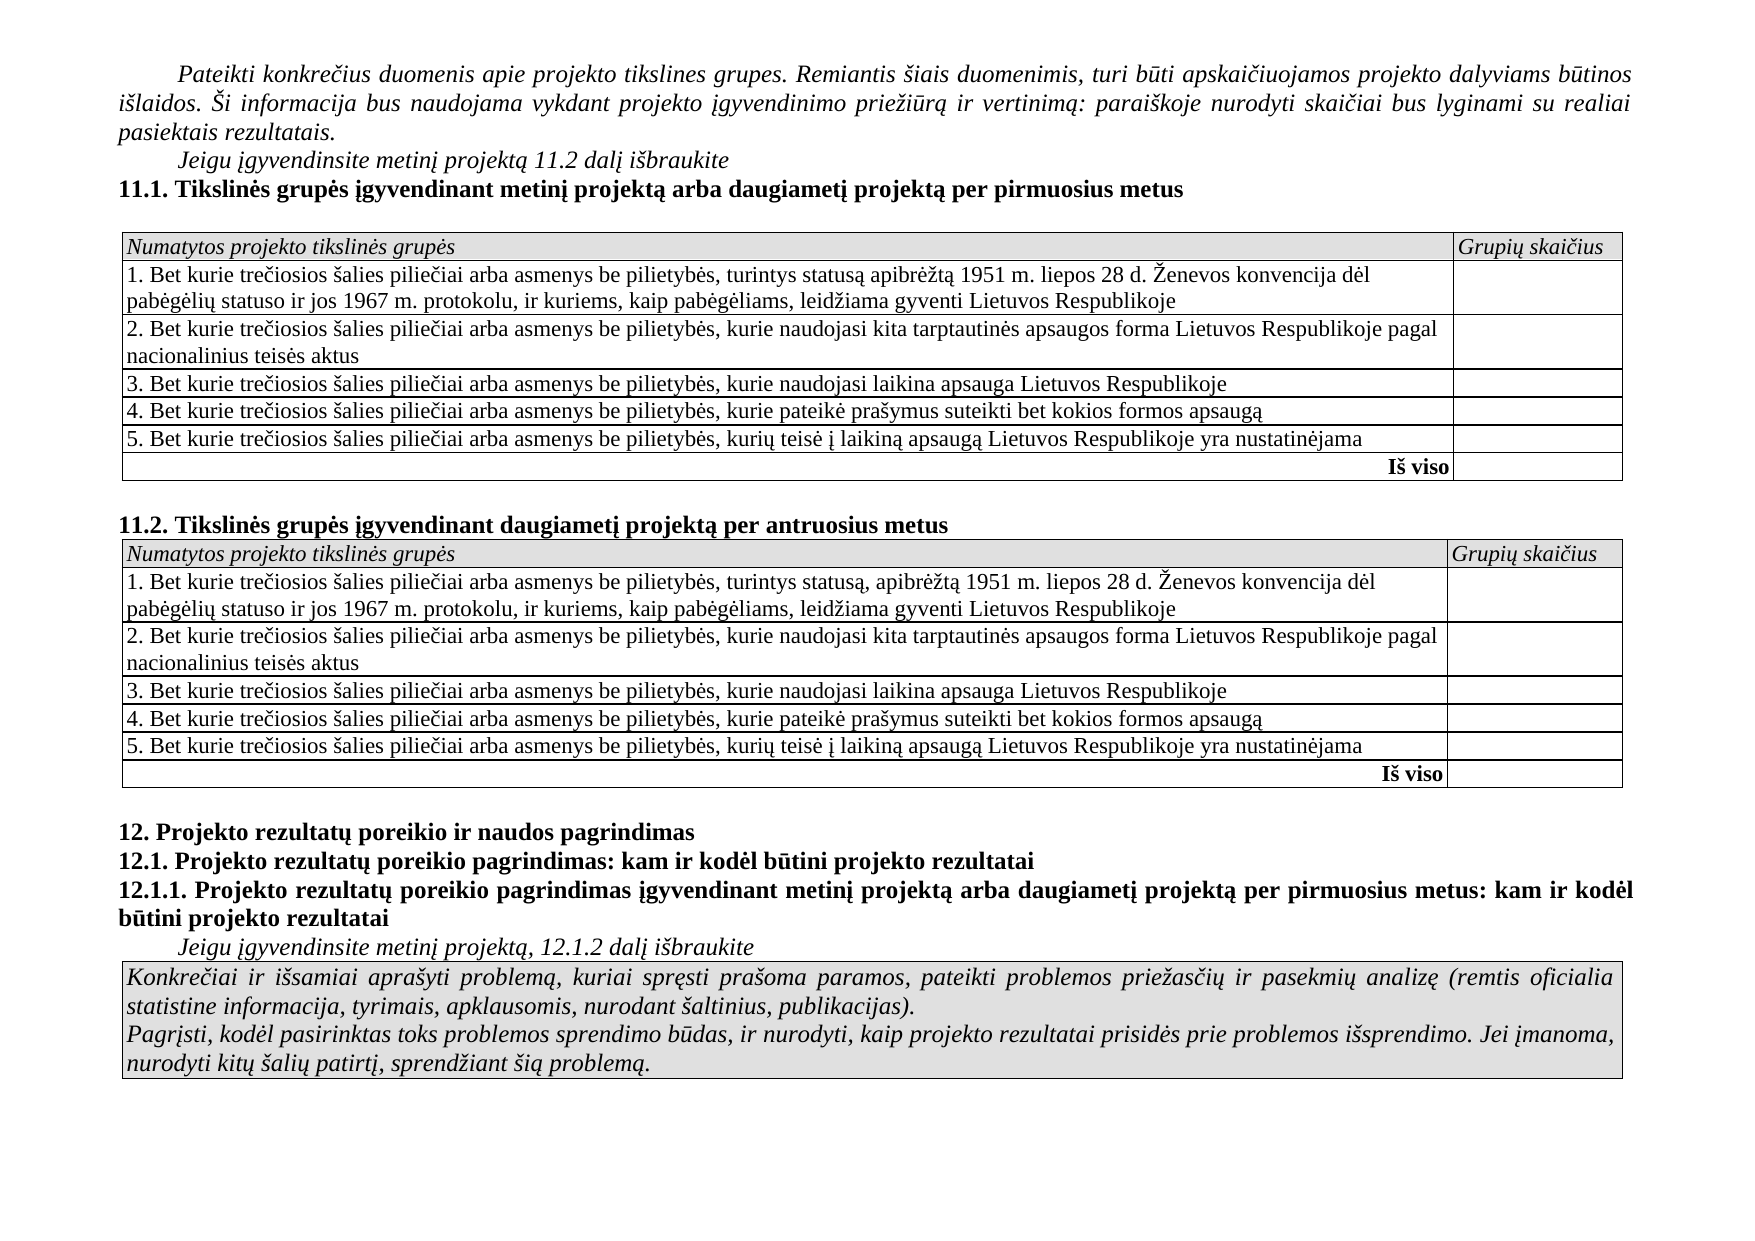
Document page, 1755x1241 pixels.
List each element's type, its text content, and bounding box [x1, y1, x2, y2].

table_cell [1454, 453, 1622, 480]
text 11.2. Tikslinės grupės įgyvendinant daugiametį projektą per antruosius metus [118, 510, 1636, 539]
table_cell 2. Bet kurie trečiosios šalies piliečiai arba asmenys be pilietybės, kurie naudojasi kita tarptautinės apsaugos forma Lietuvos Respublikoje pagal nacionalinius teisės aktus [123, 315, 1453, 368]
table_cell [1448, 761, 1622, 787]
table_cell [1448, 623, 1622, 675]
text Pateikti konkrečius duomenis apie projekto tikslines grupes. Remiantis šiais duomenimis, turi būti apskaičiuojamos projekto dalyviams būtinos išlaidos. Ši informacija bus naudojama vykdant projekto įgyvendinimo priežiūrą ir vertinimą: paraiškoje nurodyti skaičiai bus lyginami su realiai pasiektais rezultatais. [118, 59, 1636, 145]
table_header Grupių skaičius [1448, 540, 1622, 567]
table_cell 4. Bet kurie trečiosios šalies piliečiai arba asmenys be pilietybės, kurie pateikė prašymus suteikti bet kokios formos apsaugą [123, 398, 1453, 424]
table_cell [1454, 261, 1622, 314]
table_cell Iš viso [123, 761, 1447, 787]
table_cell 5. Bet kurie trečiosios šalies piliečiai arba asmenys be pilietybės, kurių teisė į laikiną apsaugą Lietuvos Respublikoje yra nustatinėjama [123, 733, 1447, 759]
table_cell [1448, 568, 1622, 621]
table_cell 2. Bet kurie trečiosios šalies piliečiai arba asmenys be pilietybės, kurie naudojasi kita tarptautinės apsaugos forma Lietuvos Respublikoje pagal nacionalinius teisės aktus [123, 623, 1447, 675]
table_cell [1448, 677, 1622, 703]
text 11.1. Tikslinės grupės įgyvendinant metinį projektą arba daugiametį projektą per pirmuosius metus [118, 174, 1636, 203]
table_cell 4. Bet kurie trečiosios šalies piliečiai arba asmenys be pilietybės, kurie pateikė prašymus suteikti bet kokios formos apsaugą [123, 705, 1447, 731]
table_header Grupių skaičius [1454, 233, 1622, 259]
table_cell Iš viso [123, 453, 1453, 480]
text 12. Projekto rezultatų poreikio ir naudos pagrindimas [118, 817, 1636, 846]
table_header Konkrečiai ir išsamiai aprašyti problemą, kuriai spręsti prašoma paramos, pateikti problemos priežasčių ir pasekmių analizę (remtis oficialia statistine informacija, tyrimais, apklausomis, nurodant šaltinius, publikacijas). Pagrįsti, kodėl pasirinktas toks problemos sprendimo būdas, ir nurodyti, kaip projekto rezultatai prisidės prie problemos išsprendimo. Jei įmanoma, nurodyti kitų šalių patirtį, sprendžiant šią problemą. [123, 962, 1622, 1078]
table_cell 5. Bet kurie trečiosios šalies piliečiai arba asmenys be pilietybės, kurių teisė į laikiną apsaugą Lietuvos Respublikoje yra nustatinėjama [123, 426, 1453, 452]
table_cell [1454, 370, 1622, 396]
table_cell 3. Bet kurie trečiosios šalies piliečiai arba asmenys be pilietybės, kurie naudojasi laikina apsauga Lietuvos Respublikoje [123, 677, 1447, 703]
text Jeigu įgyvendinsite metinį projektą 11.2 dalį išbraukite [118, 145, 1636, 174]
table_cell [1448, 733, 1622, 759]
table_header Numatytos projekto tikslinės grupės [123, 233, 1453, 259]
table_header Numatytos projekto tikslinės grupės [123, 540, 1447, 567]
text Jeigu įgyvendinsite metinį projektą, 12.1.2 dalį išbraukite [118, 932, 1636, 961]
table_cell 1. Bet kurie trečiosios šalies piliečiai arba asmenys be pilietybės, turintys statusą apibrėžtą 1951 m. liepos 28 d. Ženevos konvencija dėl pabėgėlių statuso ir jos 1967 m. protokolu, ir kuriems, kaip pabėgėliams, leidžiama gyventi Lietuvos Respublikoje [123, 261, 1453, 314]
table_cell 3. Bet kurie trečiosios šalies piliečiai arba asmenys be pilietybės, kurie naudojasi laikina apsauga Lietuvos Respublikoje [123, 370, 1453, 396]
table_cell [1454, 398, 1622, 424]
text 12.1. Projekto rezultatų poreikio pagrindimas: kam ir kodėl būtini projekto rezultatai [118, 846, 1636, 875]
table_cell [1454, 315, 1622, 368]
table_cell 1. Bet kurie trečiosios šalies piliečiai arba asmenys be pilietybės, turintys statusą, apibrėžtą 1951 m. liepos 28 d. Ženevos konvencija dėl pabėgėlių statuso ir jos 1967 m. protokolu, ir kuriems, kaip pabėgėliams, leidžiama gyventi Lietuvos Respublikoje [123, 568, 1447, 621]
table_cell [1454, 426, 1622, 452]
text 12.1.1. Projekto rezultatų poreikio pagrindimas įgyvendinant metinį projektą arba daugiametį projektą per pirmuosius metus: kam ir kodėl būtini projekto rezultatai [118, 875, 1636, 932]
table_cell [1448, 705, 1622, 731]
